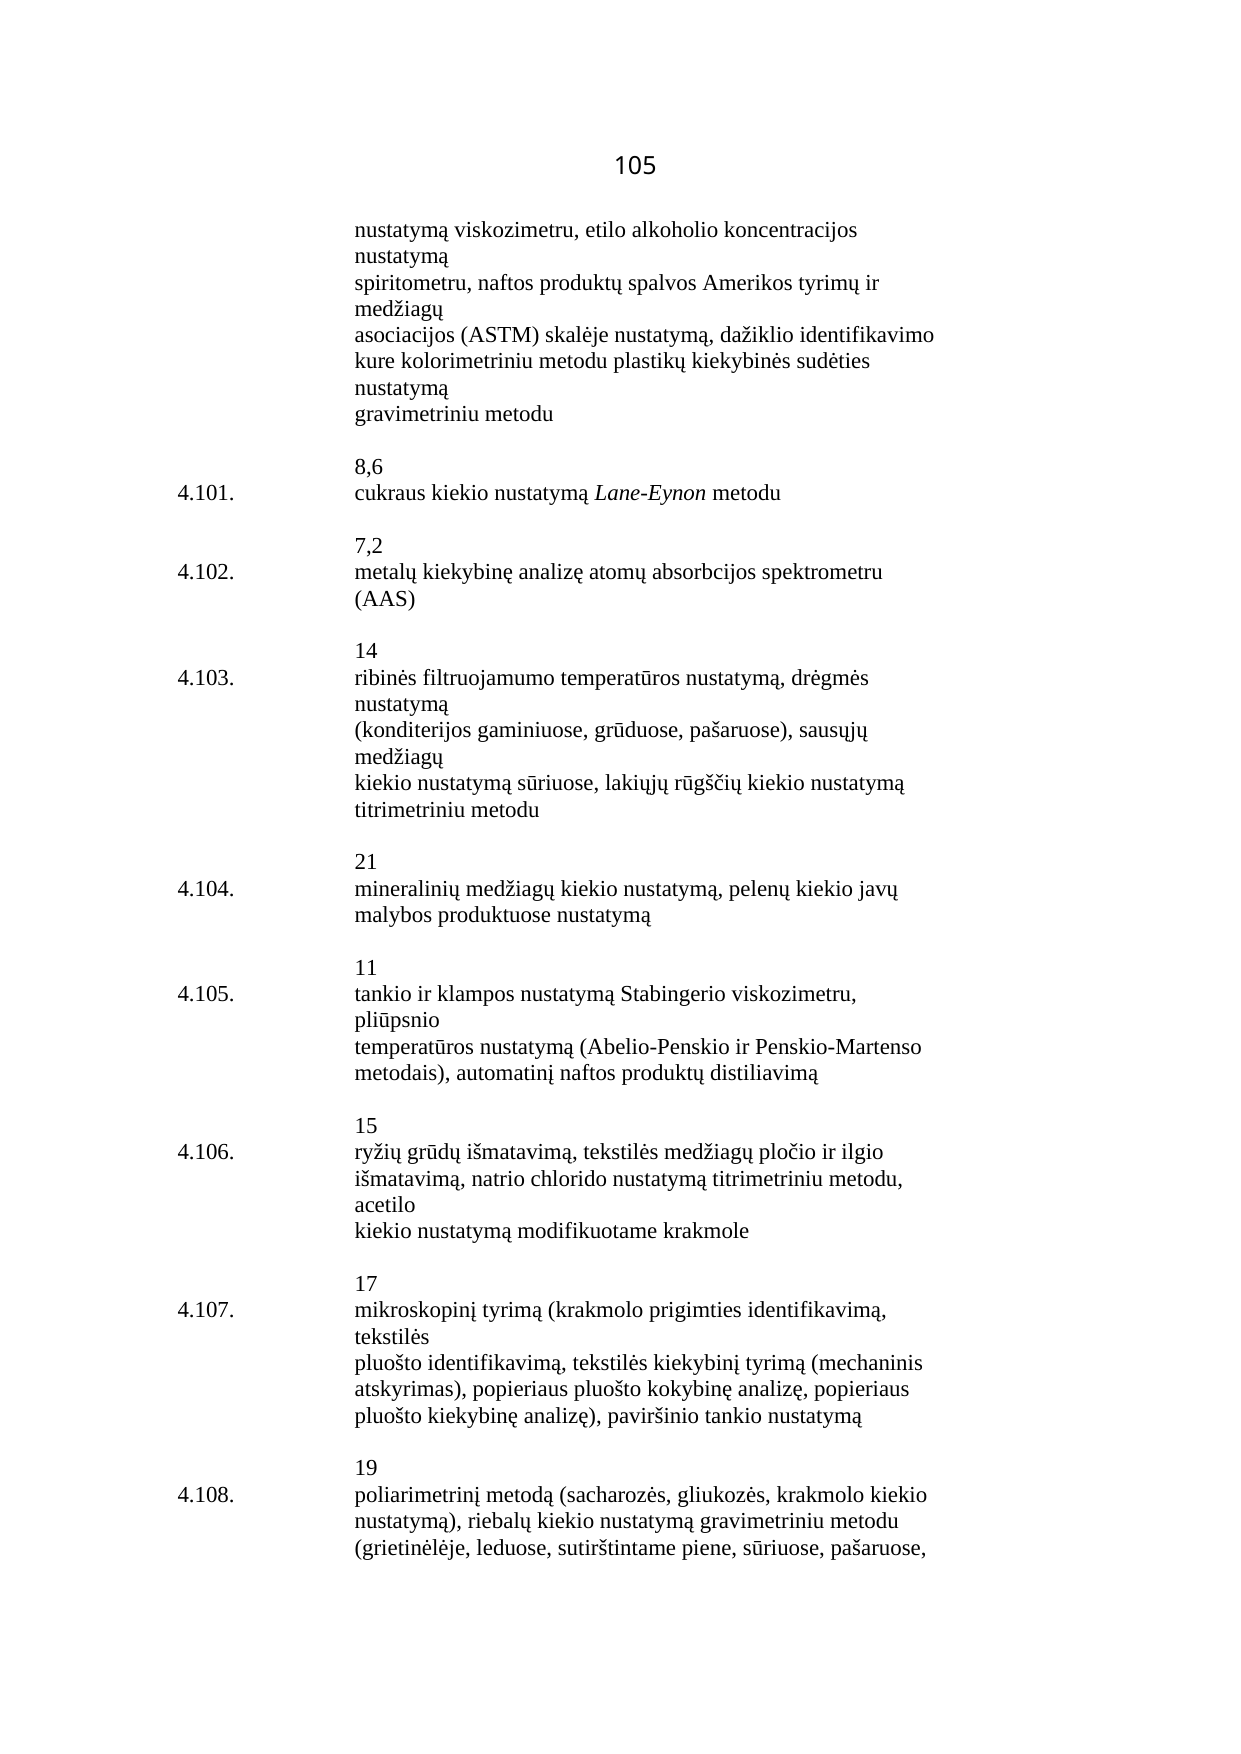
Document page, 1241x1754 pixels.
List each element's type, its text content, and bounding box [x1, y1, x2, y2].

text išmatavimą, natrio chlorido nustatymą titrimetriniu metodu, acetilo [354, 1164, 945, 1217]
text asociacijos (ASTM) skalėje nustatymą, dažiklio identifikavimo [354, 321, 945, 348]
text 4.107. mikroskopinį tyrimą (krakmolo prigimties identifikavimą, tekstilės [177, 1296, 945, 1349]
text titrimetriniu metodu 21 [354, 796, 945, 875]
text atskyrimas), popieriaus pluošto kokybinę analizę, popieriaus [354, 1375, 945, 1402]
text nustatymą viskozimetru, etilo alkoholio koncentracijos nustatymą [354, 216, 945, 268]
text temperatūros nustatymą (Abelio-Penskio ir Penskio-Martenso [354, 1033, 945, 1059]
text metodais), automatinį naftos produktų distiliavimą 15 [354, 1059, 945, 1138]
text nustatymą), riebalų kiekio nustatymą gravimetriniu metodu [354, 1507, 945, 1533]
text 4.106. ryžių grūdų išmatavimą, tekstilės medžiagų pločio ir ilgio [177, 1138, 945, 1164]
text 4.104. mineralinių medžiagų kiekio nustatymą, pelenų kiekio javų [177, 875, 945, 901]
text 4.108. poliarimetrinį metodą (sacharozės, gliukozės, krakmolo kiekio [177, 1481, 945, 1507]
text pluošto kiekybinę analizę), paviršinio tankio nustatymą 19 [354, 1402, 945, 1481]
text 4.102. metalų kiekybinę analizę atomų absorbcijos spektrometru (AAS) 14 [177, 558, 945, 664]
text 4.105. tankio ir klampos nustatymą Stabingerio viskozimetru, pliūpsnio [177, 980, 945, 1033]
text kure kolorimetriniu metodu plastikų kiekybinės sudėties nustatymą [354, 348, 945, 400]
text 4.103. ribinės filtruojamumo temperatūros nustatymą, drėgmės nustatymą [177, 664, 945, 717]
text (grietinėlėje, leduose, sutirštintame piene, sūriuose, pašaruose, [354, 1533, 945, 1560]
text kiekio nustatymą modifikuotame krakmole 17 [354, 1217, 945, 1296]
text kiekio nustatymą sūriuose, lakiųjų rūgščių kiekio nustatymą [354, 769, 945, 796]
text malybos produktuose nustatymą 11 [354, 901, 945, 980]
text pluošto identifikavimą, tekstilės kiekybinį tyrimą (mechaninis [354, 1349, 945, 1375]
text gravimetriniu metodu 8,6 [354, 400, 945, 479]
text 4.101. cukraus kiekio nustatymą Lane-Eynon metodu 7,2 [177, 479, 945, 558]
text (konditerijos gaminiuose, grūduose, pašaruose), sausųjų medžiagų [354, 717, 945, 769]
text spiritometru, naftos produktų spalvos Amerikos tyrimų ir medžiagų [354, 268, 945, 321]
